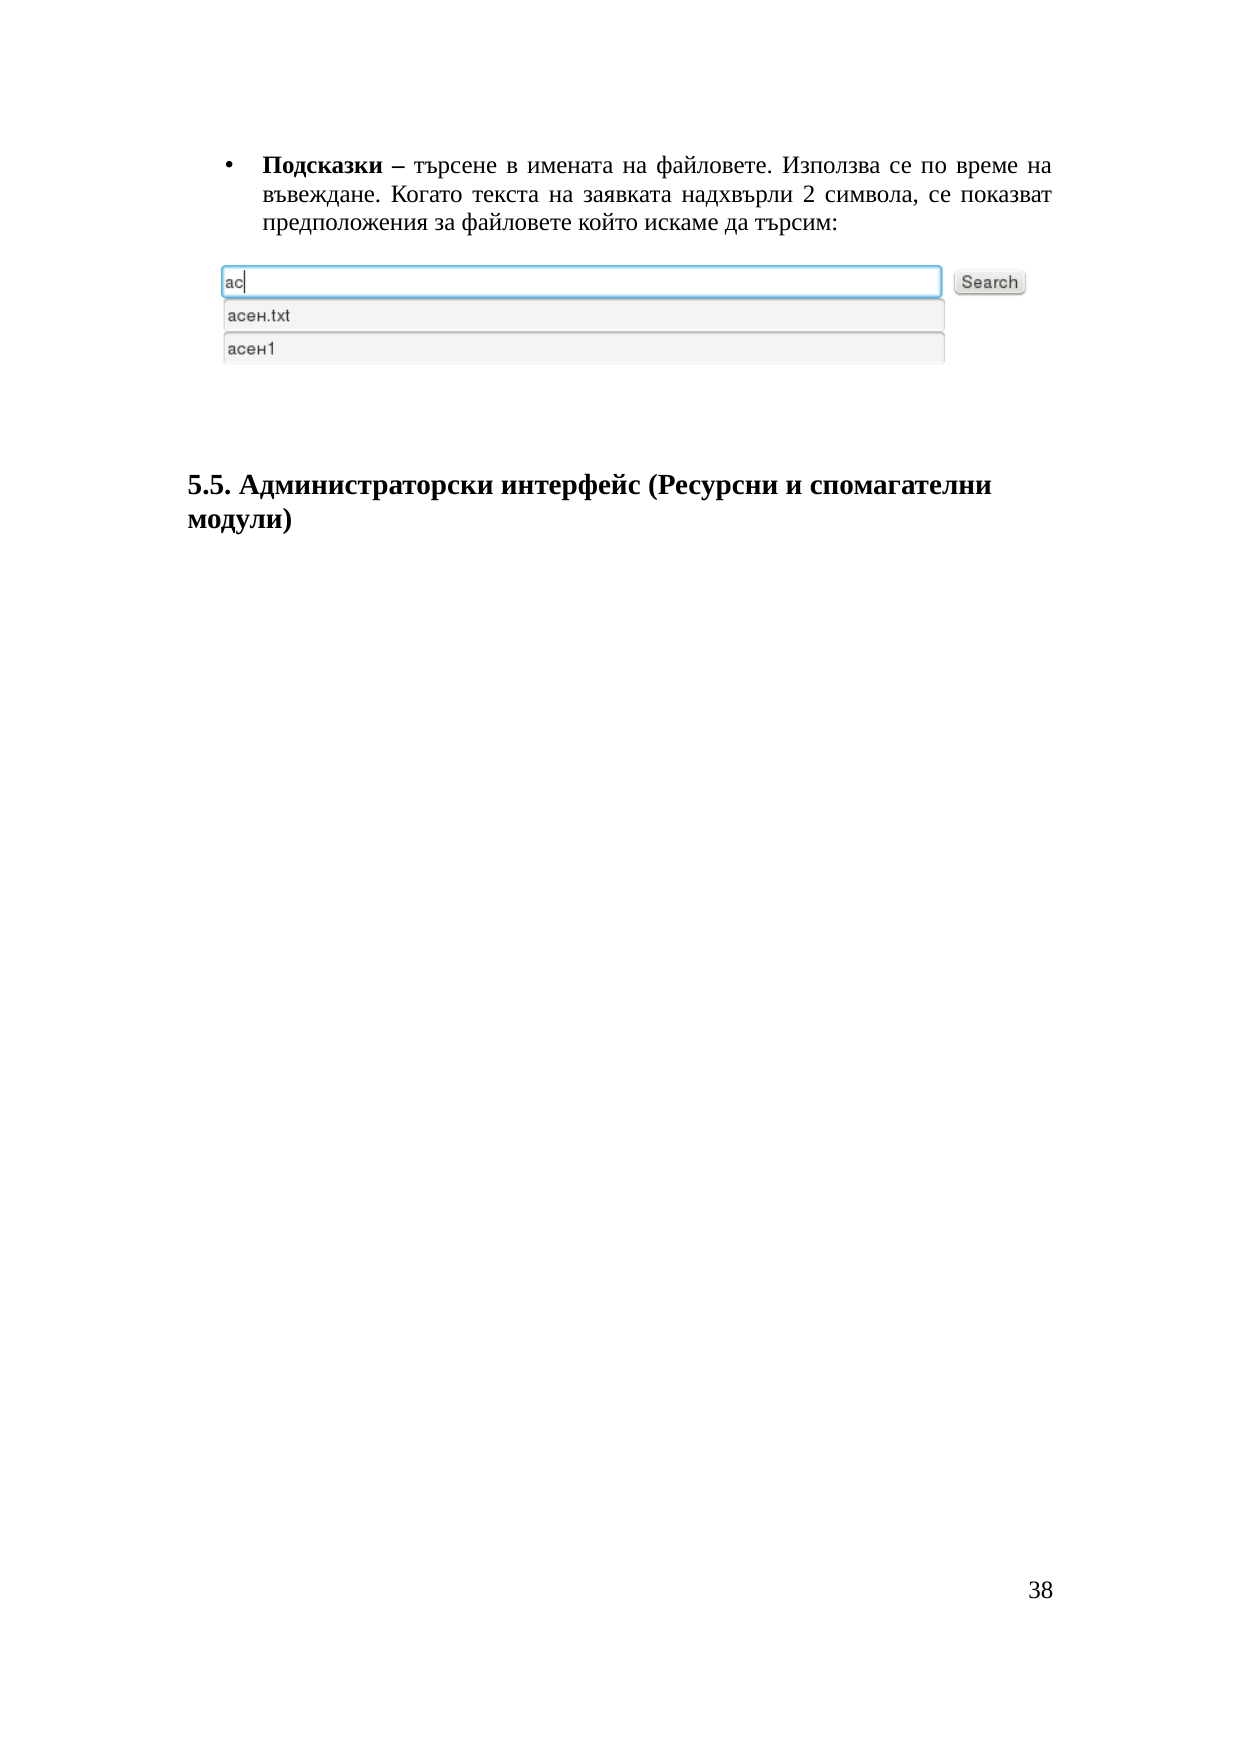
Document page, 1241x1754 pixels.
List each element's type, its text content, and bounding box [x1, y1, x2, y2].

picture [206, 255, 1035, 375]
list Подсказки – търсене в имената на файловете. Използва се по време на въвеждане. Когато текста на заявката надхвърли 2 символа, се показват предположения за файловете който искаме да търсим: [225, 150, 1053, 236]
subtitle 5.5. Администраторски интерфейс (Ресурсни и спомагателни модули) [187, 467, 1053, 534]
